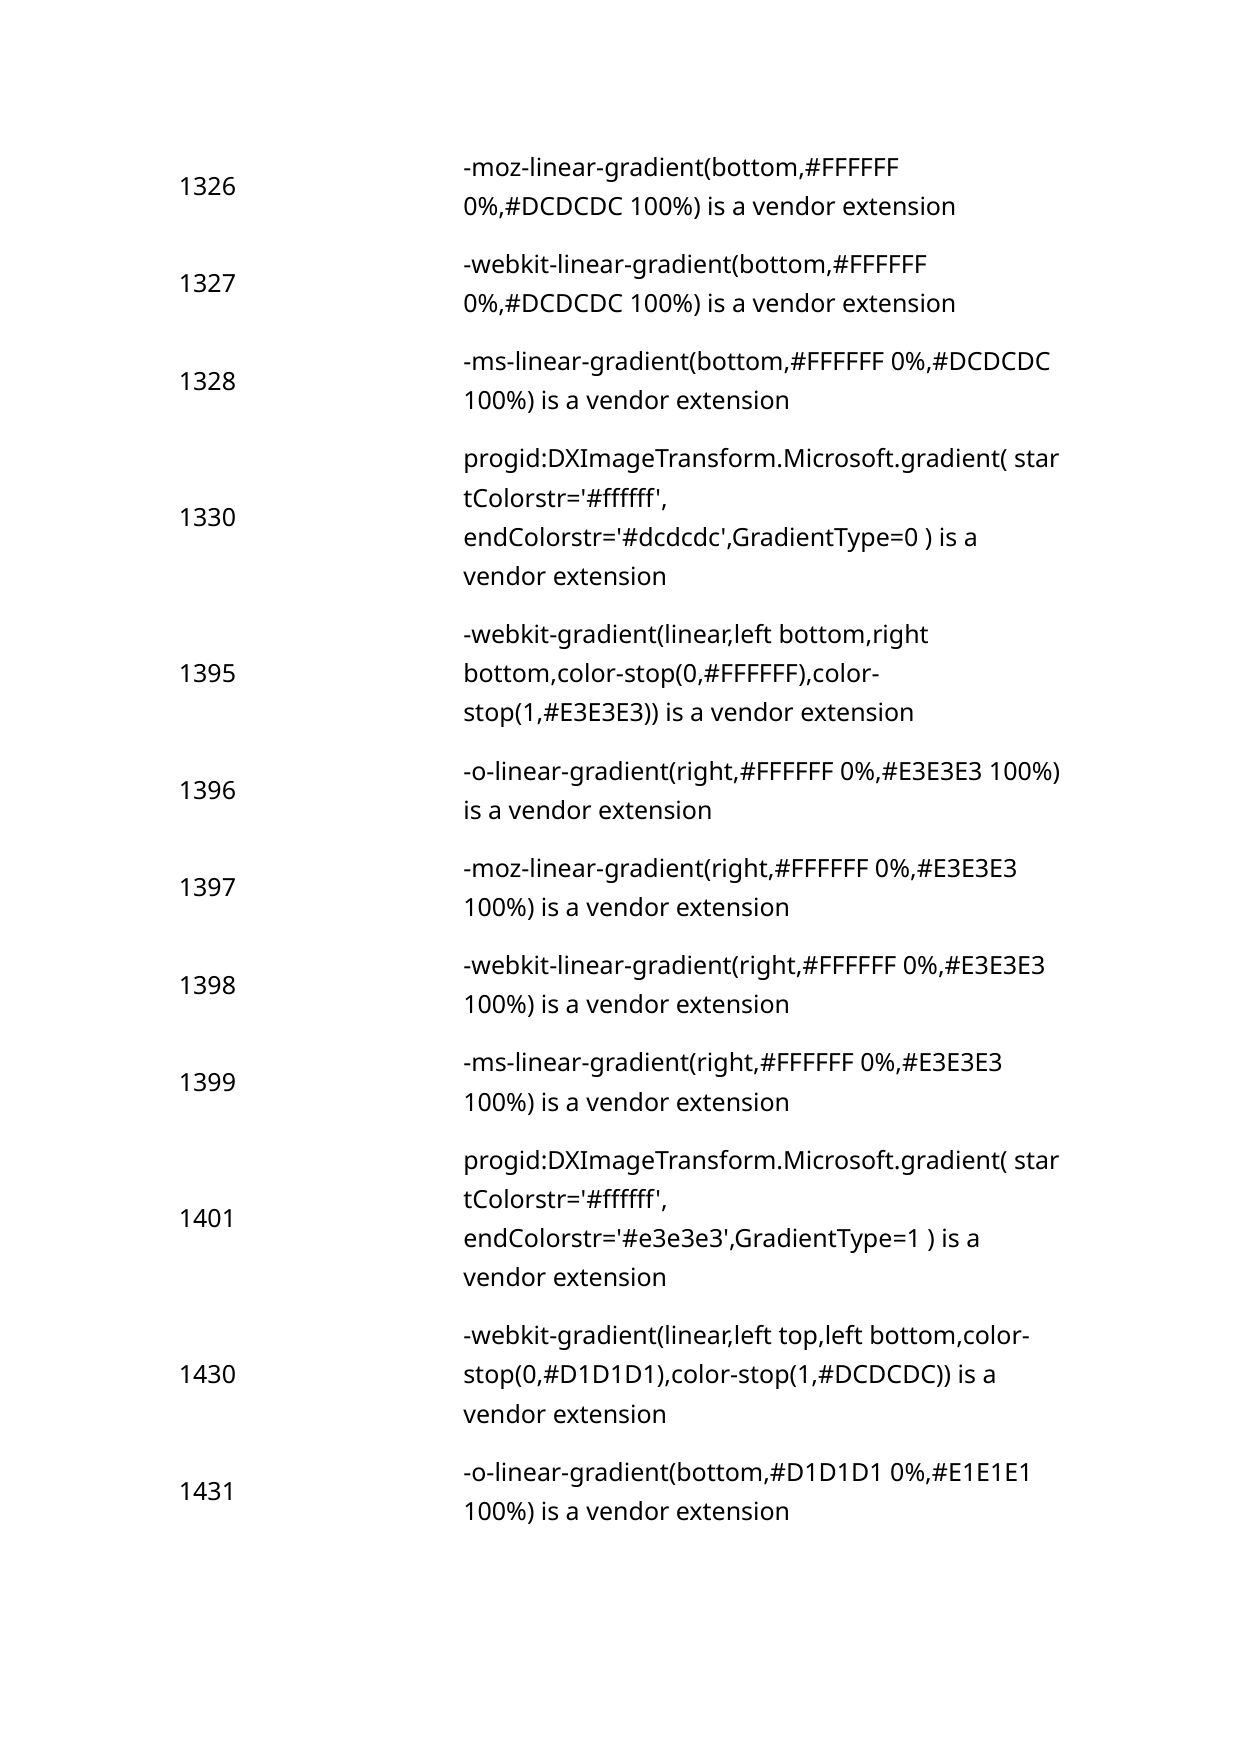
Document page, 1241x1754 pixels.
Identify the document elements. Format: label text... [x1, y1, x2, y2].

table_cell [239, 1453, 461, 1550]
table_cell -o-linear-gradient(bottom,#D1D1D1 0%,#E1E1E1 100%) is a vendor extension [461, 1453, 1063, 1550]
table_cell 1328 [177, 342, 238, 439]
table_cell -o-linear-gradient(right,#FFFFFF 0%,#E3E3E3 100%) is a vendor extension [461, 752, 1063, 849]
table_cell 1397 [177, 849, 238, 946]
table_cell [239, 946, 461, 1043]
table_cell 1327 [177, 245, 238, 342]
table_cell [239, 342, 461, 439]
table_cell [239, 849, 461, 946]
table_cell -webkit-gradient(linear,left bottom,right bottom,color-stop(0,#FFFFFF),color-stop(1,#E3E3E3)) is a vendor extension [461, 615, 1063, 752]
table_cell [239, 615, 461, 752]
table_cell 1398 [177, 946, 238, 1043]
table_cell [239, 148, 461, 245]
table_cell 1431 [177, 1453, 238, 1550]
table_cell -moz-linear-gradient(right,#FFFFFF 0%,#E3E3E3 100%) is a vendor extension [461, 849, 1063, 946]
table_cell [239, 1044, 461, 1141]
table_cell [239, 752, 461, 849]
table_cell -webkit-gradient(linear,left top,left bottom,color-stop(0,#D1D1D1),color-stop(1,#DCDCDC)) is a vendor extension [461, 1316, 1063, 1453]
table_cell [239, 440, 461, 615]
table_cell 1401 [177, 1141, 238, 1316]
table_cell 1396 [177, 752, 238, 849]
table_cell [239, 1141, 461, 1316]
table_cell -moz-linear-gradient(bottom,#FFFFFF 0%,#DCDCDC 100%) is a vendor extension [461, 148, 1063, 245]
table_cell 1326 [177, 148, 238, 245]
table_cell 1399 [177, 1044, 238, 1141]
table_cell -ms-linear-gradient(right,#FFFFFF 0%,#E3E3E3 100%) is a vendor extension [461, 1044, 1063, 1141]
table_cell progid:DXImageTransform.Microsoft.gradient( startColorstr='#ffffff', endColorstr='#e3e3e3',GradientType=1 ) is a vendor extension [461, 1141, 1063, 1316]
table_cell -webkit-linear-gradient(bottom,#FFFFFF 0%,#DCDCDC 100%) is a vendor extension [461, 245, 1063, 342]
table_cell 1330 [177, 440, 238, 615]
table_cell [239, 245, 461, 342]
table_cell 1395 [177, 615, 238, 752]
table_cell [239, 1316, 461, 1453]
table_cell -ms-linear-gradient(bottom,#FFFFFF 0%,#DCDCDC 100%) is a vendor extension [461, 342, 1063, 439]
table_cell -webkit-linear-gradient(right,#FFFFFF 0%,#E3E3E3 100%) is a vendor extension [461, 946, 1063, 1043]
table_cell 1430 [177, 1316, 238, 1453]
table_cell progid:DXImageTransform.Microsoft.gradient( startColorstr='#ffffff', endColorstr='#dcdcdc',GradientType=0 ) is a vendor extension [461, 440, 1063, 615]
